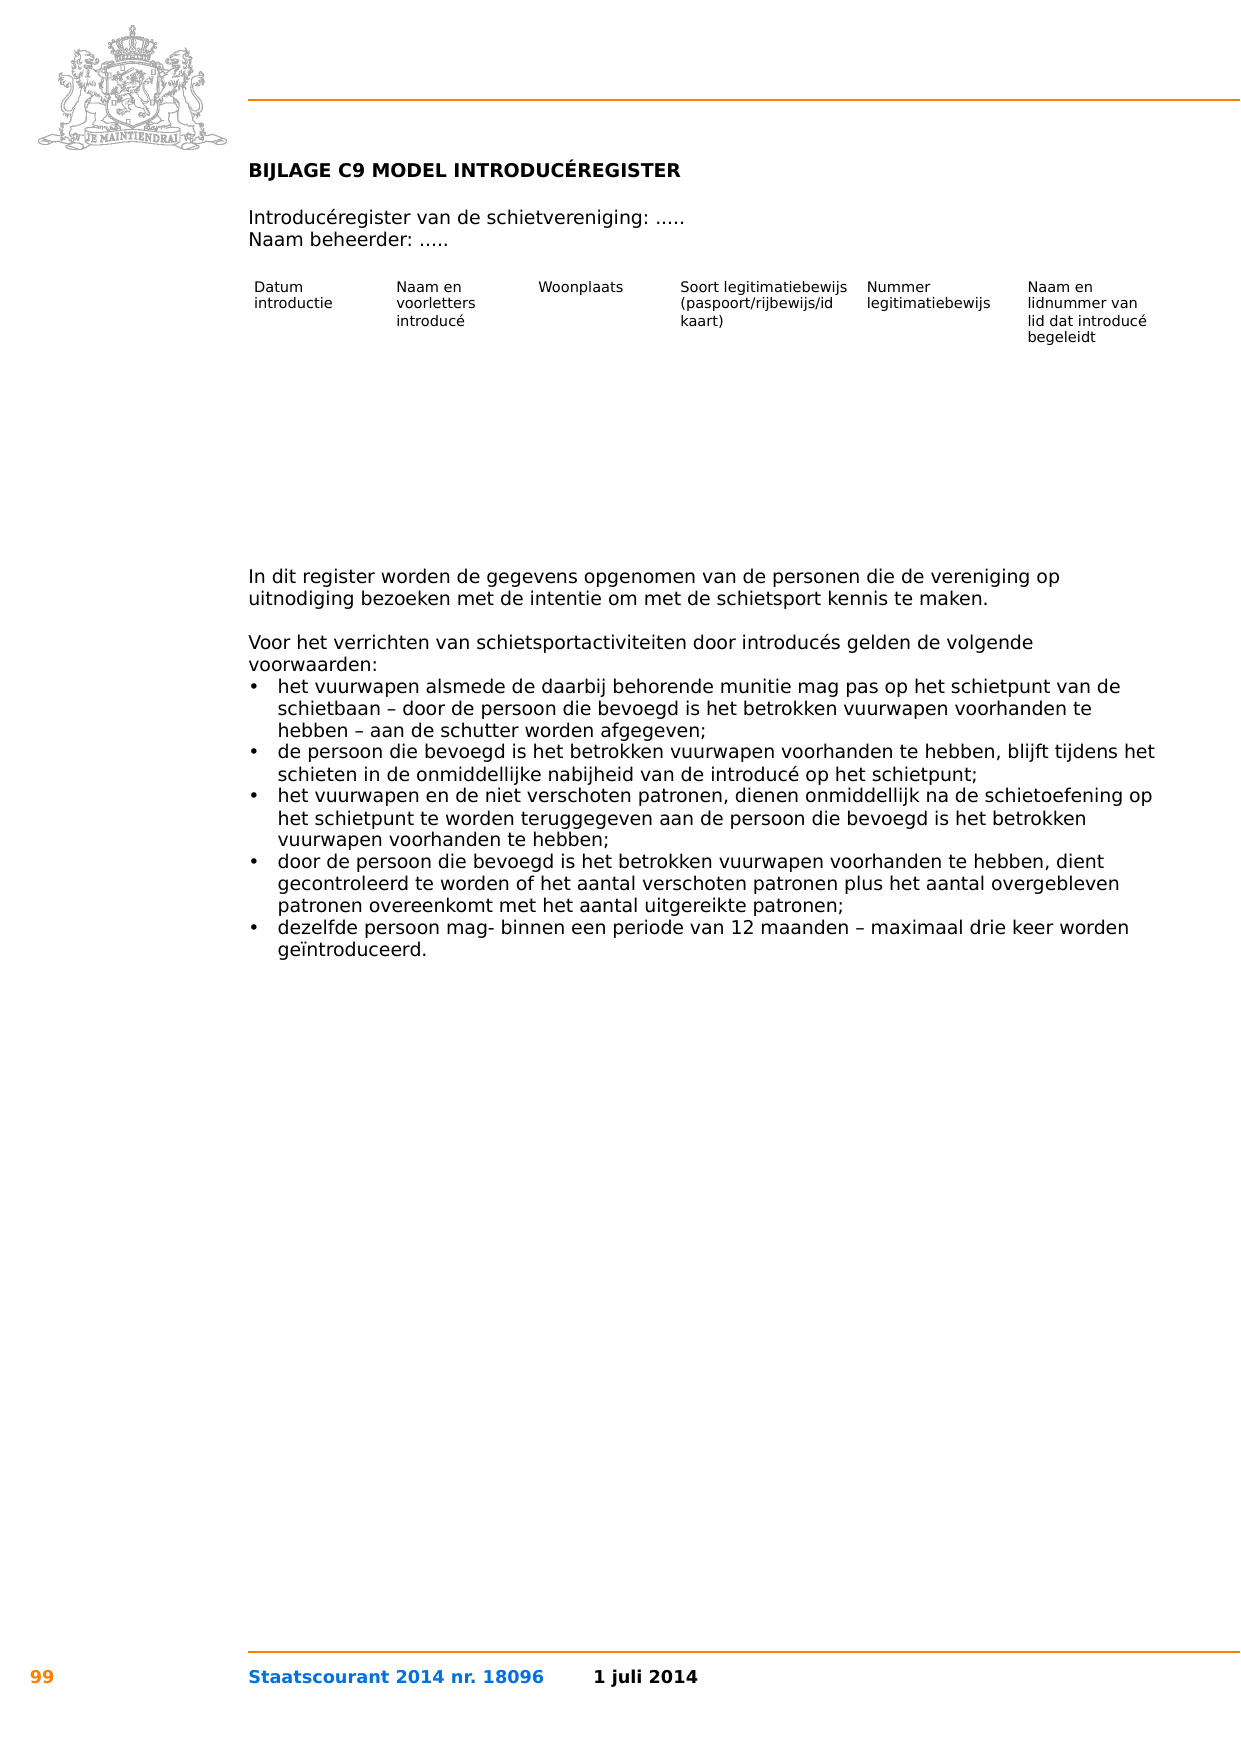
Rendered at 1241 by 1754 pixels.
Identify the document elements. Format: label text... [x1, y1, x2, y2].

table_cell [249, 462, 390, 488]
table_cell [1022, 352, 1163, 378]
text In dit register worden de gegevens opgenomen van de personen die de vereniging op uitnodiging bezoeken met de intentie om met de schietsport kennis te maken. [248, 566, 1163, 610]
table_header Naam en lidnummer van lid dat introducé begeleidt [1022, 274, 1163, 351]
table_cell [391, 407, 532, 433]
table_cell [861, 489, 1021, 515]
table_cell [391, 516, 532, 543]
table_cell [533, 489, 674, 515]
table_cell [391, 462, 532, 488]
table_cell [1022, 489, 1163, 515]
table_cell [249, 352, 390, 378]
table_cell [391, 380, 532, 406]
table_cell [391, 489, 532, 515]
table_cell [249, 434, 390, 461]
text • dezelfde persoon mag- binnen een periode van 12 maanden – maximaal drie keer worden geïntroduceerd. [248, 917, 1163, 961]
table_cell [675, 352, 860, 378]
text Voor het verrichten van schietsportactiviteiten door introducés gelden de volgende voorwaarden: [248, 632, 1163, 676]
table_cell [533, 380, 674, 406]
table_cell [391, 352, 532, 378]
text Naam beheerder: ..... [248, 229, 1163, 251]
table_cell [533, 462, 674, 488]
table_cell [533, 407, 674, 433]
text • het vuurwapen en de niet verschoten patronen, dienen onmiddellijk na de schietoefening op het schietpunt te worden teruggegeven aan de persoon die bevoegd is het betrokken vuurwapen voorhanden te hebben; [248, 785, 1163, 851]
table_cell [861, 352, 1021, 378]
table_header Woonplaats [533, 274, 674, 351]
table_cell [675, 380, 860, 406]
table_cell [533, 516, 674, 543]
table_cell [861, 407, 1021, 433]
table_cell [861, 434, 1021, 461]
table_header Soort legitimatiebewijs (paspoort/rijbewijs/id kaart) [675, 274, 860, 351]
subtitle BIJLAGE C9 MODEL INTRODUCÉREGISTER [248, 160, 1163, 182]
table_cell [675, 434, 860, 461]
table_cell [861, 516, 1021, 543]
text Introducéregister van de schietvereniging: ..... [248, 207, 1163, 229]
table_cell [1022, 407, 1163, 433]
table_cell [533, 434, 674, 461]
table_cell [249, 380, 390, 406]
table_cell [249, 516, 390, 543]
table_cell [1022, 380, 1163, 406]
table_cell [675, 462, 860, 488]
text • het vuurwapen alsmede de daarbij behorende munitie mag pas op het schietpunt van de schietbaan – door de persoon die bevoegd is het betrokken vuurwapen voorhanden te hebben – aan de schutter worden afgegeven; [248, 676, 1163, 741]
table_cell [675, 489, 860, 515]
table_cell [861, 380, 1021, 406]
table_cell [1022, 434, 1163, 461]
table_header Datum introductie [249, 274, 390, 351]
table_cell [249, 489, 390, 515]
table_cell [249, 407, 390, 433]
picture [38, 25, 227, 150]
text • door de persoon die bevoegd is het betrokken vuurwapen voorhanden te hebben, dient gecontroleerd te worden of het aantal verschoten patronen plus het aantal overgebleven patronen overeenkomt met het aantal uitgereikte patronen; [248, 851, 1163, 917]
table_cell [675, 516, 860, 543]
table_cell [861, 462, 1021, 488]
table_cell [1022, 462, 1163, 488]
table_header Naam en voorletters introducé [391, 274, 532, 351]
table_cell [533, 352, 674, 378]
table_cell [675, 407, 860, 433]
table_header Nummer legitimatiebewijs [861, 274, 1021, 351]
table_cell [1022, 516, 1163, 543]
table_cell [391, 434, 532, 461]
text • de persoon die bevoegd is het betrokken vuurwapen voorhanden te hebben, blijft tijdens het schieten in de onmiddellijke nabijheid van de introducé op het schietpunt; [248, 741, 1163, 785]
